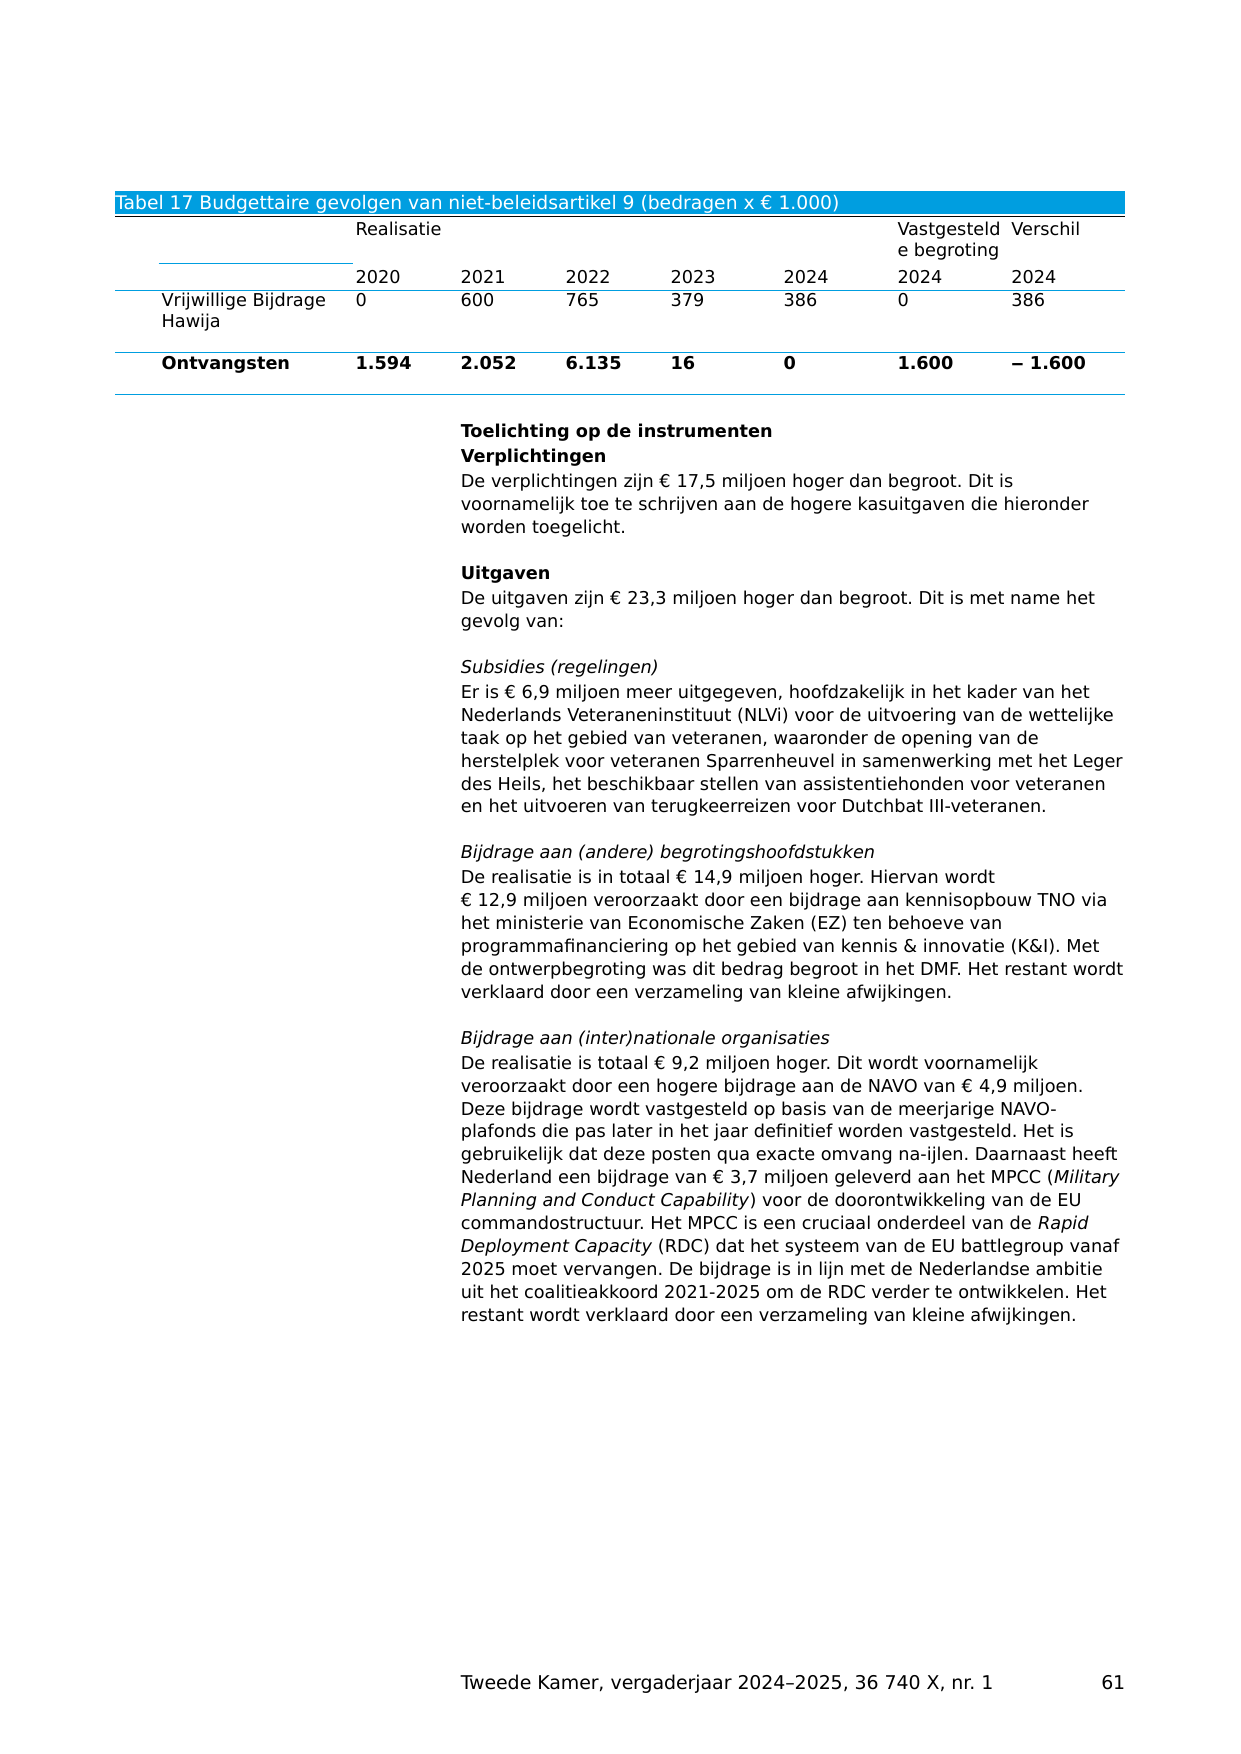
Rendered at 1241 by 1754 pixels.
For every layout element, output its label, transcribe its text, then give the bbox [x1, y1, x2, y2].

table_cell Vastgestelde begroting [894, 217, 1008, 263]
table_cell [115, 373, 158, 394]
table_cell [894, 373, 1008, 394]
table_cell [668, 373, 780, 394]
text Uitgaven [461, 561, 1125, 584]
text De realisatie is totaal € 9,2 miljoen hoger. Dit wordt voornamelijk veroorzaakt door een hogere bijdrage aan de NAVO van € 4,9 miljoen. Deze bijdrage wordt vastgesteld op basis van de meerjarige NAVO-plafonds die pas later in het jaar definitief worden vastgesteld. Het is gebruikelijk dat deze posten qua exacte omvang na-ijlen. Daarnaast heeft Nederland een bijdrage van € 3,7 miljoen geleverd aan het MPCC (Military Planning and Conduct Capability) voor de doorontwikkeling van de EU commandostructuur. Het MPCC is een cruciaal onderdeel van de Rapid Deployment Capacity (RDC) dat het systeem van de EU battlegroup vanaf 2025 moet vervangen. De bijdrage is in lijn met de Nederlandse ambitie uit het coalitieakkoord 2021-2025 om de RDC verder te ontwikkelen. Het restant wordt verklaard door een verzameling van kleine afwijkingen. [461, 1051, 1125, 1326]
table_cell 2020 [353, 263, 457, 290]
table_cell 379 [668, 291, 780, 332]
table_cell Vrijwillige Bijdrage Hawija [159, 291, 352, 332]
table_cell ‒ 1.600 [1008, 353, 1125, 373]
table_cell 0 [780, 353, 894, 373]
table_cell [115, 332, 158, 352]
table_cell 2021 [458, 263, 562, 290]
table_cell 2024 [894, 263, 1008, 290]
table_cell Ontvangsten [159, 353, 352, 373]
table_cell 2.052 [458, 353, 562, 373]
table_cell [353, 332, 457, 352]
table_cell [668, 332, 780, 352]
table_cell 1.594 [353, 353, 457, 373]
table_cell [563, 332, 667, 352]
text Bijdrage aan (andere) begrotingshoofdstukken [461, 840, 1125, 863]
text Verplichtingen [461, 444, 1125, 467]
table_cell 1.600 [894, 353, 1008, 373]
text Subsidies (regelingen) [461, 655, 1125, 678]
table_cell [159, 217, 352, 263]
table_cell 600 [458, 291, 562, 332]
table_cell Realisatie [353, 217, 894, 263]
table_cell [458, 373, 562, 394]
table_cell 16 [668, 353, 780, 373]
text Er is € 6,9 miljoen meer uitgegeven, hoofdzakelijk in het kader van het Nederlands Veteraneninstituut (NLVi) voor de uitvoering van de wettelijke taak op het gebied van veteranen, waaronder de opening van de herstelplek voor veteranen Sparrenheuvel in samenwerking met het Leger des Heils, het beschikbaar stellen van assistentiehonden voor veteranen en het uitvoeren van terugkeerreizen voor Dutchbat III-veteranen. [461, 680, 1125, 817]
table_cell 2022 [563, 263, 667, 290]
table_cell [159, 264, 352, 290]
table_cell 2024 [1008, 263, 1125, 290]
table_cell 0 [353, 291, 457, 332]
table_cell 386 [780, 291, 894, 332]
text Bijdrage aan (inter)nationale organisaties [461, 1026, 1125, 1049]
table_cell [1008, 373, 1125, 394]
table_cell [894, 332, 1008, 352]
text De realisatie is in totaal € 14,9 miljoen hoger. Hiervan wordt € 12,9 miljoen veroorzaakt door een bijdrage aan kennisopbouw TNO via het ministerie van Economische Zaken (EZ) ten behoeve van programmafinanciering op het gebied van kennis & innovatie (K&I). Met de ontwerpbegroting was dit bedrag begroot in het DMF. Het restant wordt verklaard door een verzameling van kleine afwijkingen. [461, 865, 1125, 1003]
text De verplichtingen zijn € 17,5 miljoen hoger dan begroot. Dit is voornamelijk toe te schrijven aan de hogere kasuitgaven die hieronder worden toegelicht. [461, 469, 1125, 538]
table_cell [159, 332, 352, 352]
table_cell [115, 291, 158, 332]
table_cell [780, 332, 894, 352]
table_cell [115, 217, 158, 263]
text Toelichting op de instrumenten [461, 419, 1125, 442]
table_cell [563, 373, 667, 394]
table_cell 6.135 [563, 353, 667, 373]
table_cell [353, 373, 457, 394]
table_cell [780, 373, 894, 394]
table_cell [458, 332, 562, 352]
table_cell 2023 [668, 263, 780, 290]
table_cell 386 [1008, 291, 1125, 332]
table_cell [159, 373, 352, 394]
text De uitgaven zijn € 23,3 miljoen hoger dan begroot. Dit is met name het gevolg van: [461, 586, 1125, 632]
table_cell 765 [563, 291, 667, 332]
table_cell Verschil [1008, 217, 1125, 263]
table_cell [115, 263, 158, 290]
table_cell 0 [894, 291, 1008, 332]
table_cell 2024 [780, 263, 894, 290]
table_cell [115, 353, 158, 373]
table_cell [1008, 332, 1125, 352]
